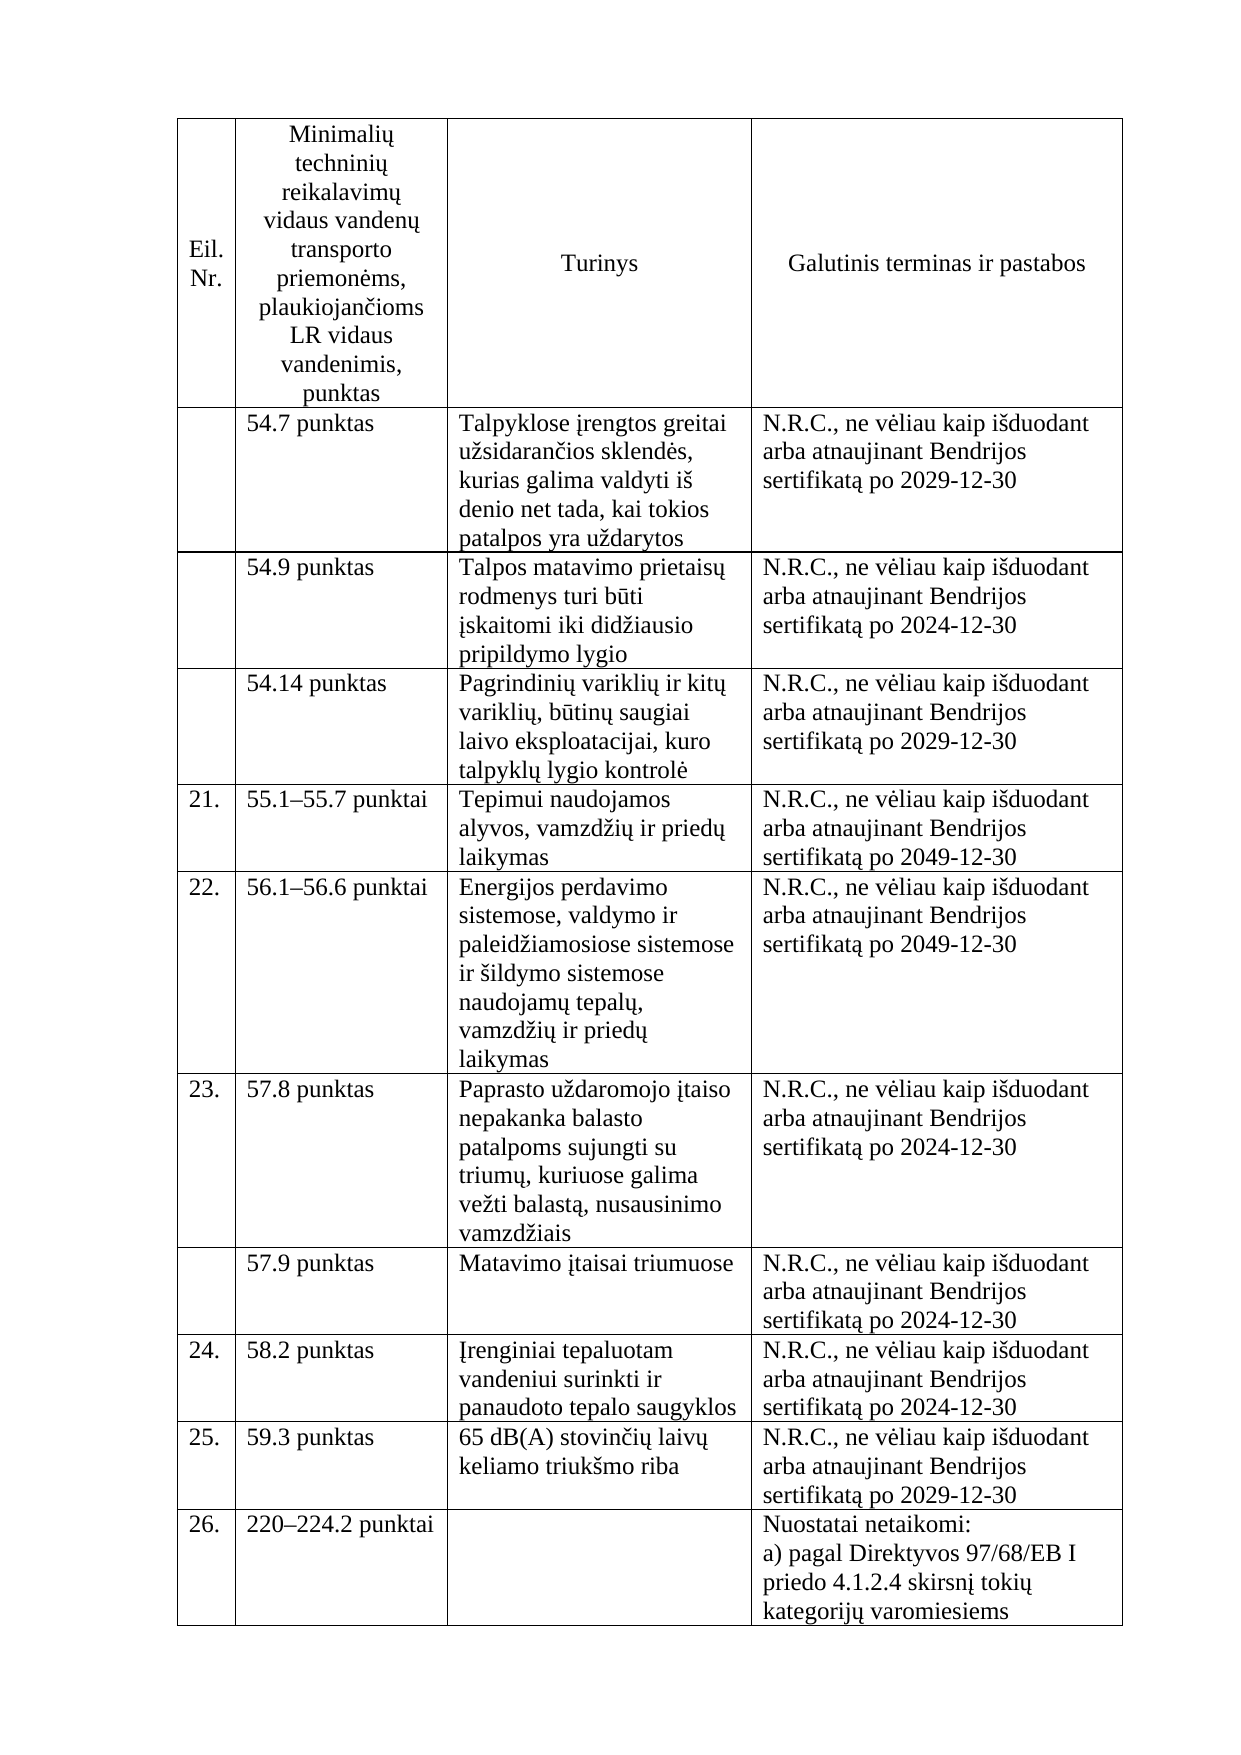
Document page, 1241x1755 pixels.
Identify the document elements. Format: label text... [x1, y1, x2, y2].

table_cell N.R.C., ne vėliau kaip išduodant arba atnaujinant Bendrijos sertifikatą po 2049-12-30 [752, 872, 1122, 1073]
table_cell N.R.C., ne vėliau kaip išduodant arba atnaujinant Bendrijos sertifikatą po 2024-12-30 [752, 1335, 1122, 1421]
table_cell 57.8 punktas [236, 1074, 447, 1247]
table_cell [178, 1248, 235, 1334]
table_cell [448, 1510, 751, 1624]
table_cell Paprasto uždaromojo įtaiso nepakanka balasto patalpoms sujungti su triumų, kuriuose galima vežti balastą, nusausinimo vamzdžiais [448, 1074, 751, 1247]
table_cell 58.2 punktas [236, 1335, 447, 1421]
table_cell Talpos matavimo prietaisų rodmenys turi būti įskaitomi iki didžiausio pripildymo lygio [448, 553, 751, 667]
table_cell 59.3 punktas [236, 1422, 447, 1508]
table_header Eil. Nr. [178, 119, 235, 407]
table_cell 56.1–56.6 punktai [236, 872, 447, 1073]
table_cell [178, 408, 235, 551]
table_cell N.R.C., ne vėliau kaip išduodant arba atnaujinant Bendrijos sertifikatą po 2029-12-30 [752, 1422, 1122, 1508]
table_cell N.R.C., ne vėliau kaip išduodant arba atnaujinant Bendrijos sertifikatą po 2029-12-30 [752, 669, 1122, 783]
table_header Minimalių techninių reikalavimų vidaus vandenų transporto priemonėms, plaukiojančioms LR vidaus vandenimis, punktas [236, 119, 447, 407]
table_cell Matavimo įtaisai triumuose [448, 1248, 751, 1334]
table_cell 54.9 punktas [236, 553, 447, 667]
table_cell 54.7 punktas [236, 408, 447, 551]
table_cell 55.1–55.7 punktai [236, 785, 447, 871]
table_cell 21. [178, 785, 235, 871]
table_cell 65 dB(A) stovinčių laivų keliamo triukšmo riba [448, 1422, 751, 1508]
table_cell N.R.C., ne vėliau kaip išduodant arba atnaujinant Bendrijos sertifikatą po 2024-12-30 [752, 553, 1122, 667]
table_cell 57.9 punktas [236, 1248, 447, 1334]
table_cell N.R.C., ne vėliau kaip išduodant arba atnaujinant Bendrijos sertifikatą po 2024-12-30 [752, 1248, 1122, 1334]
table_cell N.R.C., ne vėliau kaip išduodant arba atnaujinant Bendrijos sertifikatą po 2029-12-30 [752, 408, 1122, 551]
table_cell 23. [178, 1074, 235, 1247]
table_header Turinys [448, 119, 751, 407]
table_cell [178, 669, 235, 783]
table_cell Nuostatai netaikomi: a) pagal Direktyvos 97/68/EB I priedo 4.1.2.4 skirsnį tokių kategorijų varomiesiems [752, 1510, 1122, 1624]
table_cell N.R.C., ne vėliau kaip išduodant arba atnaujinant Bendrijos sertifikatą po 2049-12-30 [752, 785, 1122, 871]
table_cell 220–224.2 punktai [236, 1510, 447, 1624]
table_cell Talpyklose įrengtos greitai užsidarančios sklendės, kurias galima valdyti iš denio net tada, kai tokios patalpos yra uždarytos [448, 408, 751, 551]
table_cell N.R.C., ne vėliau kaip išduodant arba atnaujinant Bendrijos sertifikatą po 2024-12-30 [752, 1074, 1122, 1247]
table_cell Energijos perdavimo sistemose, valdymo ir paleidžiamosiose sistemose ir šildymo sistemose naudojamų tepalų, vamzdžių ir priedų laikymas [448, 872, 751, 1073]
table_cell 22. [178, 872, 235, 1073]
table_cell Įrenginiai tepaluotam vandeniui surinkti ir panaudoto tepalo saugyklos [448, 1335, 751, 1421]
table_cell Tepimui naudojamos alyvos, vamzdžių ir priedų laikymas [448, 785, 751, 871]
table_header Galutinis terminas ir pastabos [752, 119, 1122, 407]
table_cell 26. [178, 1510, 235, 1624]
table_cell Pagrindinių variklių ir kitų variklių, būtinų saugiai laivo eksploatacijai, kuro talpyklų lygio kontrolė [448, 669, 751, 783]
table_cell 25. [178, 1422, 235, 1508]
table_cell 24. [178, 1335, 235, 1421]
table_cell [178, 553, 235, 667]
table_cell 54.14 punktas [236, 669, 447, 783]
